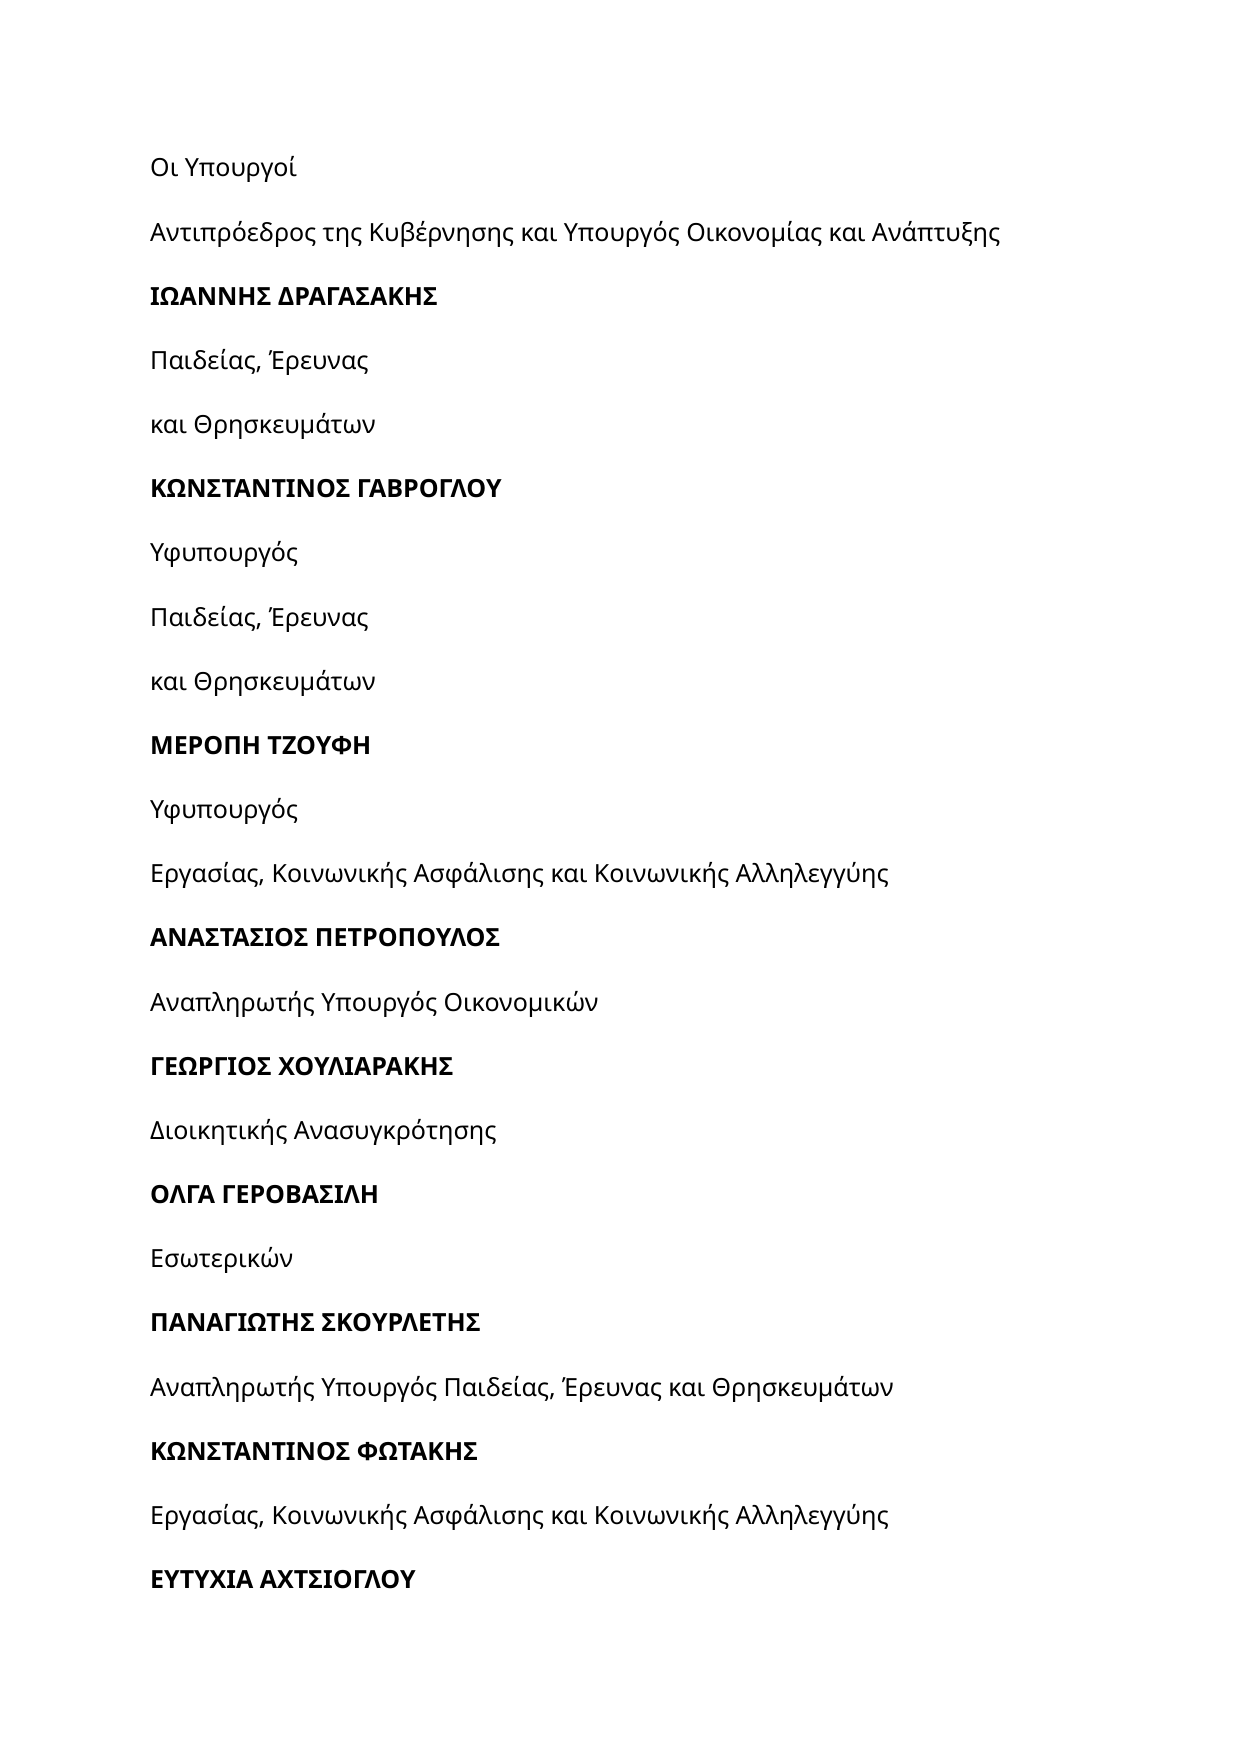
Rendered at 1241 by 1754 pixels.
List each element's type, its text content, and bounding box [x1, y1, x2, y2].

text και Θρησκευμάτων [150, 407, 1090, 441]
text Αντιπρόεδρος της Κυβέρνησης και Υπουργός Οικονομίας και Ανάπτυξης [150, 214, 1090, 248]
text και Θρησκευμάτων [150, 663, 1090, 697]
text ΚΩΝΣΤΑΝΤΙΝΟΣ ΦΩΤΑΚΗΣ [150, 1433, 1090, 1467]
text ΜΕΡΟΠΗ ΤΖΟΥΦΗ [150, 727, 1090, 762]
text Εσωτερικών [150, 1241, 1090, 1275]
text Οι Υπουργοί [150, 150, 1090, 184]
text ΚΩΝΣΤΑΝΤΙΝΟΣ ΓΑΒΡΟΓΛΟΥ [150, 471, 1090, 505]
text Παιδείας, Έρευνας [150, 342, 1090, 377]
text Εργασίας, Κοινωνικής Ασφάλισης και Κοινωνικής Αλληλεγγύης [150, 1497, 1090, 1532]
text ΙΩΑΝΝΗΣ ΔΡΑΓΑΣΑΚΗΣ [150, 278, 1090, 312]
text ΕΥΤΥΧΙΑ ΑΧΤΣΙΟΓΛΟΥ [150, 1562, 1090, 1596]
text Υφυπουργός [150, 535, 1090, 569]
text ΓΕΩΡΓΙΟΣ ΧΟΥΛΙΑΡΑΚΗΣ [150, 1048, 1090, 1082]
text Παιδείας, Έρευνας [150, 599, 1090, 633]
text Αναπληρωτής Υπουργός Οικονομικών [150, 984, 1090, 1018]
text ΑΝΑΣΤΑΣΙΟΣ ΠΕΤΡΟΠΟΥΛΟΣ [150, 920, 1090, 954]
text Εργασίας, Κοινωνικής Ασφάλισης και Κοινωνικής Αλληλεγγύης [150, 856, 1090, 890]
text Υφυπουργός [150, 792, 1090, 826]
text ΟΛΓΑ ΓΕΡΟΒΑΣΙΛΗ [150, 1177, 1090, 1211]
text Διοικητικής Ανασυγκρότησης [150, 1112, 1090, 1147]
text Αναπληρωτής Υπουργός Παιδείας, Έρευνας και Θρησκευμάτων [150, 1369, 1090, 1403]
text ΠΑΝΑΓΙΩΤΗΣ ΣΚΟΥΡΛΕΤΗΣ [150, 1305, 1090, 1339]
